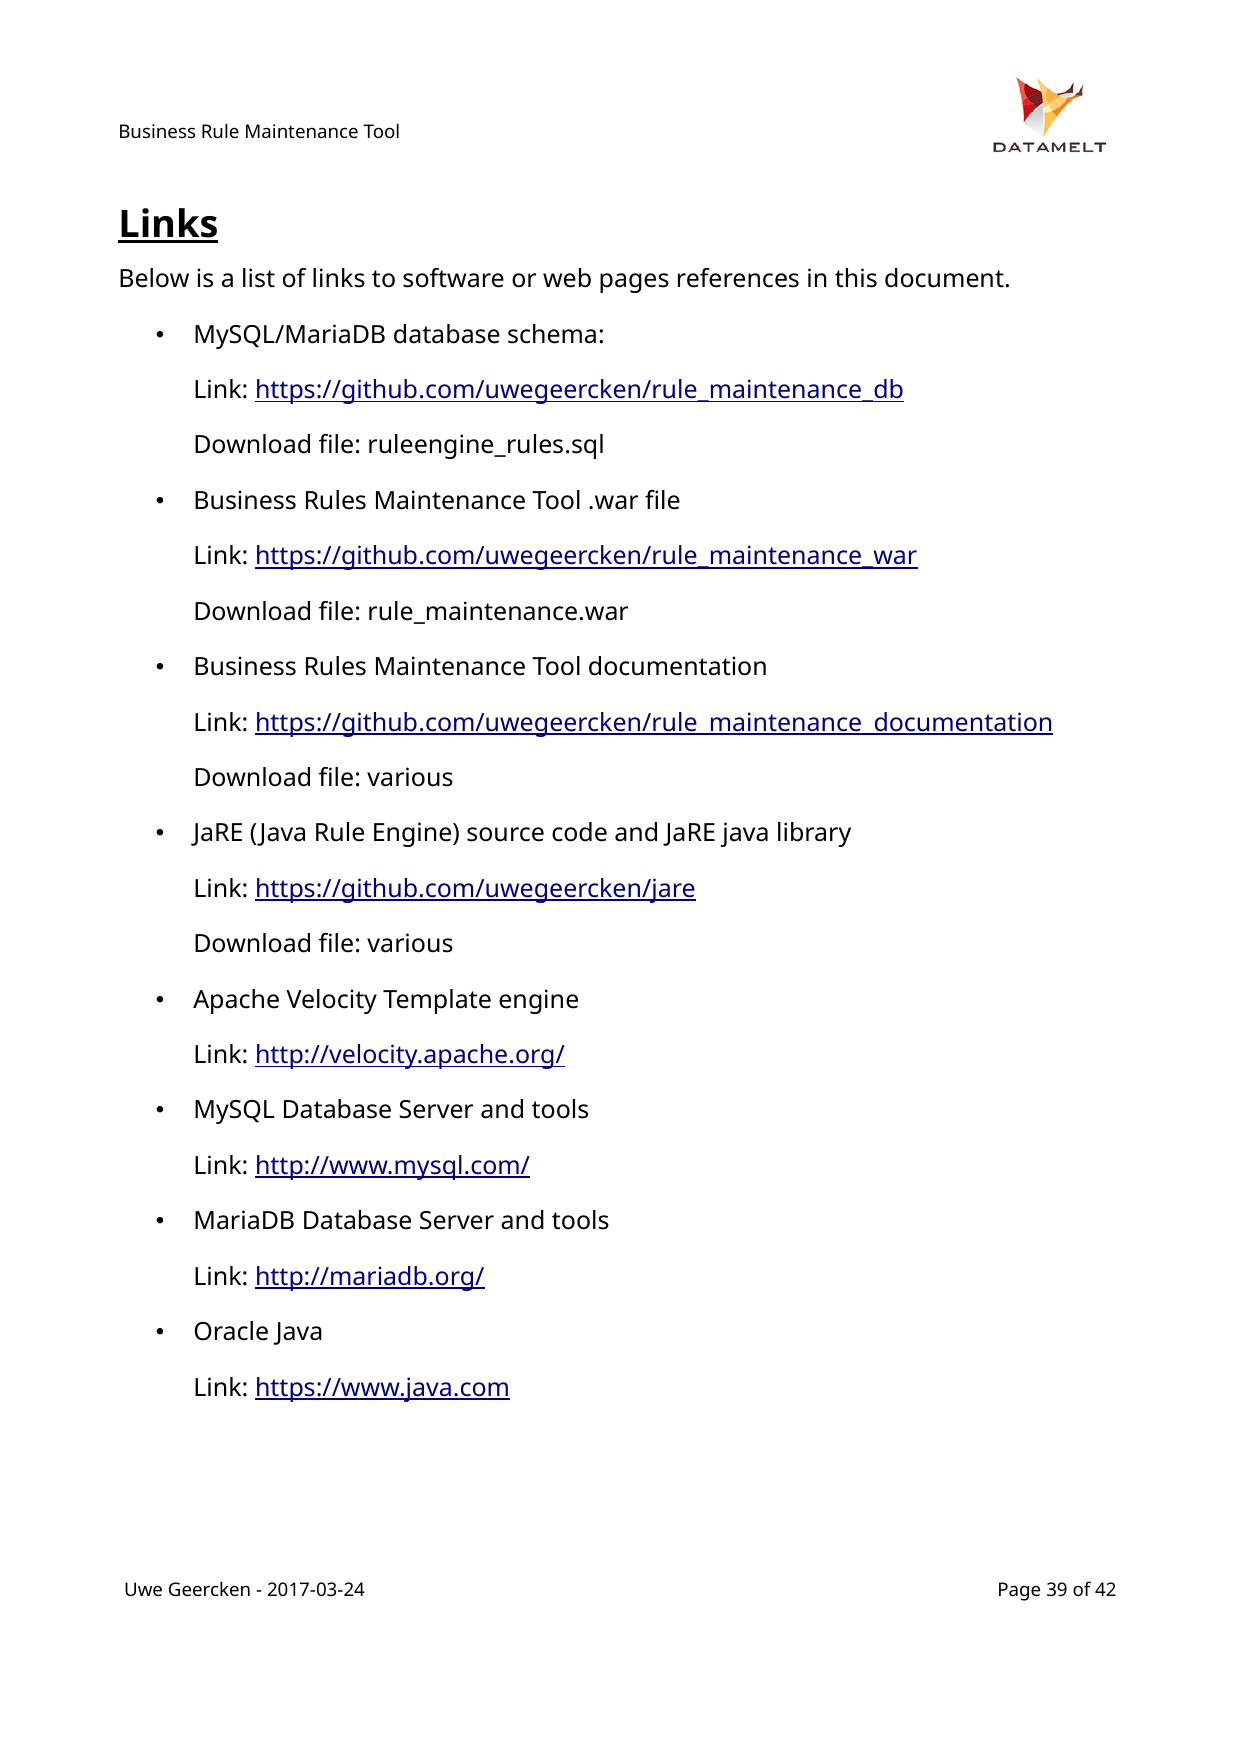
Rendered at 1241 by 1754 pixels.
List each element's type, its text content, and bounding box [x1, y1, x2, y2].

list Link: https://github.com/uwegeercken/rule_maintenance_war [156, 538, 1122, 572]
list Business Rules Maintenance Tool .war file [156, 482, 1122, 517]
list Link: http://velocity.apache.org/ [156, 1037, 1122, 1071]
list Download file: ruleengine_rules.sql [156, 427, 1122, 461]
list MySQL Database Server and tools [156, 1092, 1122, 1126]
list JaRE (Java Rule Engine) source code and JaRE java library [156, 815, 1122, 849]
list Link: https://github.com/uwegeercken/rule_maintenance_documentation [156, 704, 1122, 738]
picture [992, 69, 1107, 160]
list Apache Velocity Template engine [156, 981, 1122, 1015]
list Download file: rule_maintenance.war [156, 593, 1122, 627]
text Below is a list of links to software or web pages references in this document. [118, 261, 1122, 295]
list Link: http://www.mysql.com/ [156, 1147, 1122, 1182]
list Link: http://mariadb.org/ [156, 1258, 1122, 1292]
list Oracle Java [156, 1314, 1122, 1348]
subtitle Links [118, 197, 1122, 248]
list Link: https://github.com/uwegeercken/jare [156, 870, 1122, 904]
list Download file: various [156, 759, 1122, 794]
list Business Rules Maintenance Tool documentation [156, 649, 1122, 683]
list MySQL/MariaDB database schema: [156, 316, 1122, 350]
list MariaDB Database Server and tools [156, 1203, 1122, 1237]
list Link: https://www.java.com [156, 1369, 1122, 1403]
list Link: https://github.com/uwegeercken/rule_maintenance_db [156, 372, 1122, 406]
list Download file: various [156, 926, 1122, 960]
